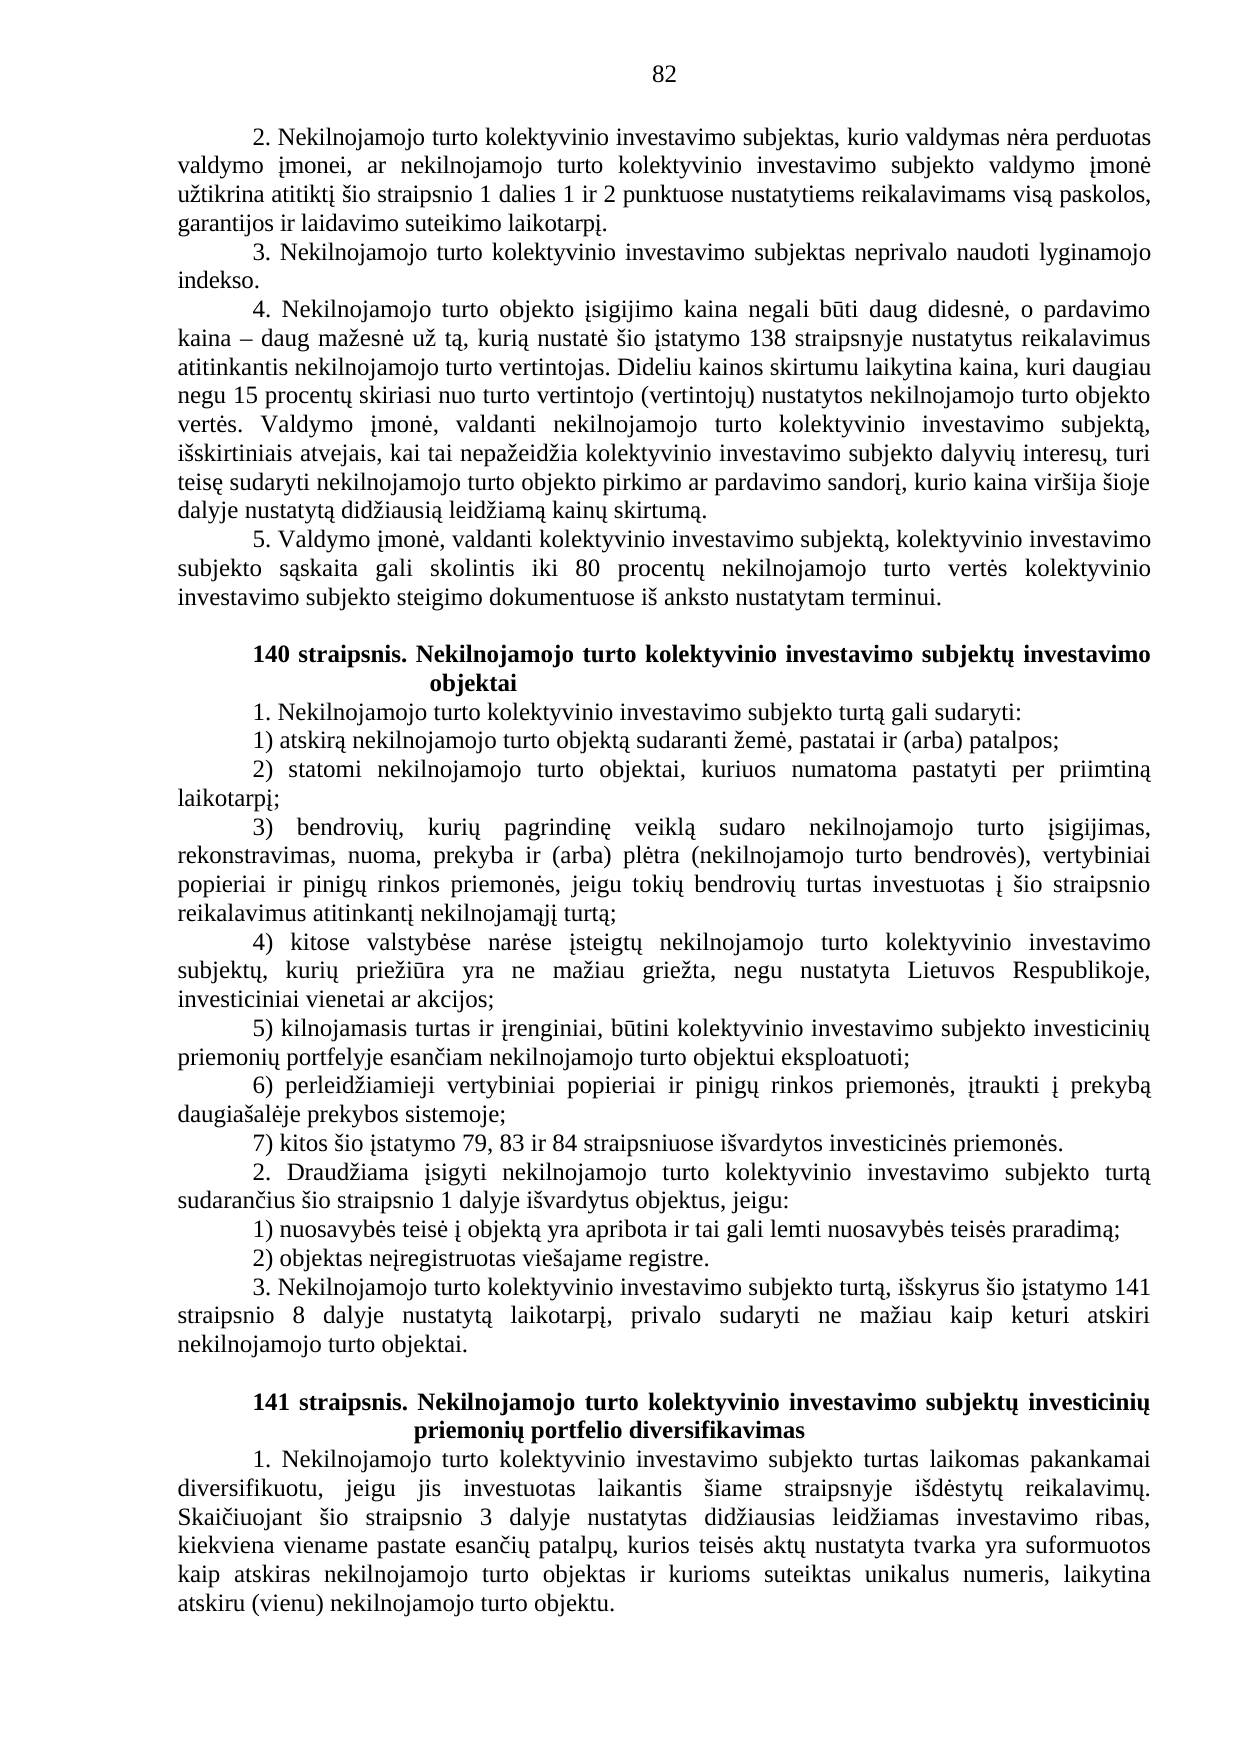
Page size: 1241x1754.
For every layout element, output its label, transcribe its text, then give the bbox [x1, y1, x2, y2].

text 5. Valdymo įmonė, valdanti kolektyvinio investavimo subjektą, kolektyvinio investavimo subjekto sąskaita gali skolintis iki 80 procentų nekilnojamojo turto vertės kolektyvinio investavimo subjekto steigimo dokumentuose iš anksto nustatytam terminui. [177, 524, 1152, 611]
text 1) atskirą nekilnojamojo turto objektą sudaranti žemė, pastatai ir (arba) patalpos; [177, 726, 1152, 754]
text 2) statomi nekilnojamojo turto objektai, kuriuos numatoma pastatyti per priimtiną laikotarpį; [177, 754, 1152, 812]
text 1. Nekilnojamojo turto kolektyvinio investavimo subjekto turtą gali sudaryti: [177, 697, 1152, 726]
text 7) kitos šio įstatymo 79, 83 ir 84 straipsniuose išvardytos investicinės priemonės. [177, 1128, 1152, 1157]
text 3) bendrovių, kurių pagrindinę veiklą sudaro nekilnojamojo turto įsigijimas, rekonstravimas, nuoma, prekyba ir (arba) plėtra (nekilnojamojo turto bendrovės), vertybiniai popieriai ir pinigų rinkos priemonės, jeigu tokių bendrovių turtas investuotas į šio straipsnio reikalavimus atitinkantį nekilnojamąjį turtą; [177, 812, 1152, 927]
text 141 straipsnis. Nekilnojamojo turto kolektyvinio investavimo subjektų investicinių priemonių portfelio diversifikavimas [252, 1387, 1152, 1444]
text 4) kitose valstybėse narėse įsteigtų nekilnojamojo turto kolektyvinio investavimo subjektų, kurių priežiūra yra ne mažiau griežta, negu nustatyta Lietuvos Respublikoje, investiciniai vienetai ar akcijos; [177, 927, 1152, 1013]
text 6) perleidžiamieji vertybiniai popieriai ir pinigų rinkos priemonės, įtraukti į prekybą daugiašalėje prekybos sistemoje; [177, 1071, 1152, 1128]
text 5) kilnojamasis turtas ir įrenginiai, būtini kolektyvinio investavimo subjekto investicinių priemonių portfelyje esančiam nekilnojamojo turto objektui eksploatuoti; [177, 1013, 1152, 1071]
text 4. Nekilnojamojo turto objekto įsigijimo kaina negali būti daug didesnė, o pardavimo kaina – daug mažesnė už tą, kurią nustatė šio įstatymo 138 straipsnyje nustatytus reikalavimus atitinkantis nekilnojamojo turto vertintojas. Dideliu kainos skirtumu laikytina kaina, kuri daugiau negu 15 procentų skiriasi nuo turto vertintojo (vertintojų) nustatytos nekilnojamojo turto objekto vertės. Valdymo įmonė, valdanti nekilnojamojo turto kolektyvinio investavimo subjektą, išskirtiniais atvejais, kai tai nepažeidžia kolektyvinio investavimo subjekto dalyvių interesų, turi teisę sudaryti nekilnojamojo turto objekto pirkimo ar pardavimo sandorį, kurio kaina viršija šioje dalyje nustatytą didžiausią leidžiamą kainų skirtumą. [177, 294, 1152, 524]
text 3. Nekilnojamojo turto kolektyvinio investavimo subjekto turtą, išskyrus šio įstatymo 141 straipsnio 8 dalyje nustatytą laikotarpį, privalo sudaryti ne mažiau kaip keturi atskiri nekilnojamojo turto objektai. [177, 1272, 1152, 1358]
text 140 straipsnis. Nekilnojamojo turto kolektyvinio investavimo subjektų investavimo objektai [252, 639, 1152, 697]
text 1) nuosavybės teisė į objektą yra apribota ir tai gali lemti nuosavybės teisės praradimą; [177, 1214, 1152, 1243]
text 1. Nekilnojamojo turto kolektyvinio investavimo subjekto turtas laikomas pakankamai diversifikuotu, jeigu jis investuotas laikantis šiame straipsnyje išdėstytų reikalavimų. Skaičiuojant šio straipsnio 3 dalyje nustatytas didžiausias leidžiamas investavimo ribas, kiekviena viename pastate esančių patalpų, kurios teisės aktų nustatyta tvarka yra suformuotos kaip atskiras nekilnojamojo turto objektas ir kurioms suteiktas unikalus numeris, laikytina atskiru (vienu) nekilnojamojo turto objektu. [177, 1444, 1152, 1617]
text 2. Draudžiama įsigyti nekilnojamojo turto kolektyvinio investavimo subjekto turtą sudarančius šio straipsnio 1 dalyje išvardytus objektus, jeigu: [177, 1157, 1152, 1214]
text 3. Nekilnojamojo turto kolektyvinio investavimo subjektas neprivalo naudoti lyginamojo indekso. [177, 237, 1152, 294]
text 2) objektas neįregistruotas viešajame registre. [177, 1243, 1152, 1272]
text 2. Nekilnojamojo turto kolektyvinio investavimo subjektas, kurio valdymas nėra perduotas valdymo įmonei, ar nekilnojamojo turto kolektyvinio investavimo subjekto valdymo įmonė užtikrina atitiktį šio straipsnio 1 dalies 1 ir 2 punktuose nustatytiems reikalavimams visą paskolos, garantijos ir laidavimo suteikimo laikotarpį. [177, 122, 1152, 237]
